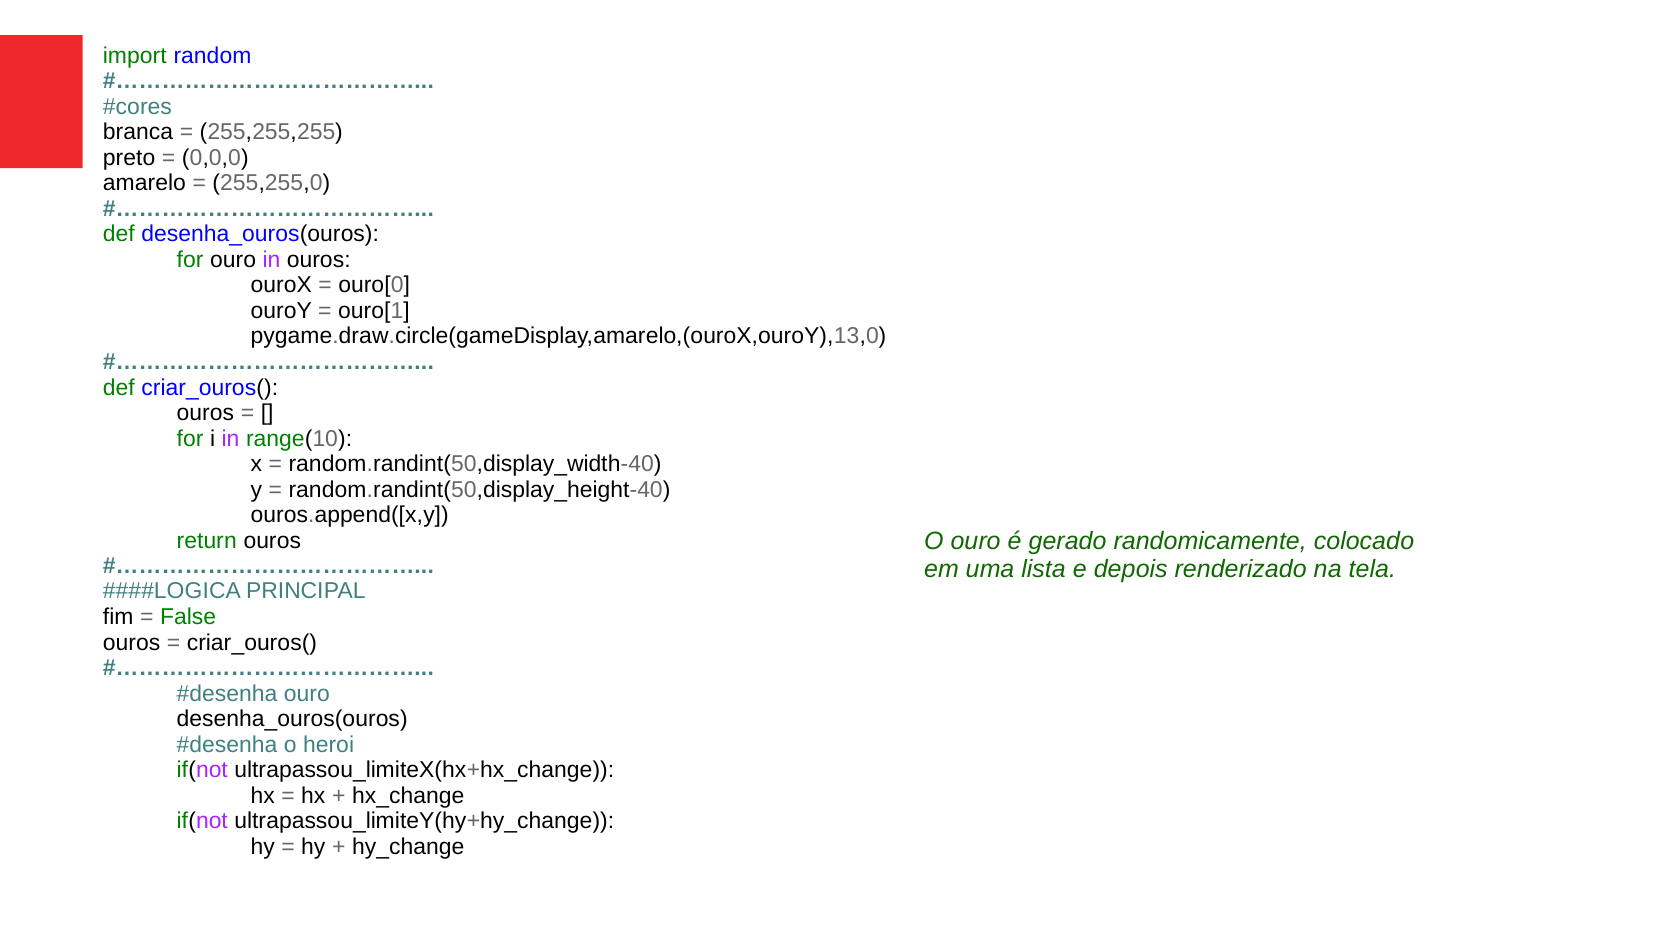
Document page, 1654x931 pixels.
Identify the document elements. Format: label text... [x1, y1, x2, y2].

text_box O ouro é gerado randomicamente, colocado em uma lista e depois renderizado na tela. [909, 519, 1445, 591]
text_box import random #…………………………………... #cores branca = (255,255,255) preto = (0,0,0) amarelo = (255,255,0) #…………………………………... def desenha_ouros(ouros): for ouro in ouros: ouroX = ouro[0] ouroY = ouro[1] pygame.draw.circle(gameDisplay,amarelo,(ouroX,ouroY),13,0) #…………………………………... def criar_ouros(): ouros = [] for i in range(10): x = random.randint(50,display_width-40) y = random.randint(50,display_height-40) ouros.append([x,y]) return ouros #…………………………………... ####LOGICA PRINCIPAL fim = False ouros = criar_ouros() #…………………………………... #desenha ouro desenha_ouros(ouros) #desenha o heroi if(not ultrapassou_limiteX(hx+hx_change)): hx = hx + hx_change if(not ultrapassou_limiteY(hy+hy_change)): hy = hy + hy_change [88, 35, 1075, 867]
